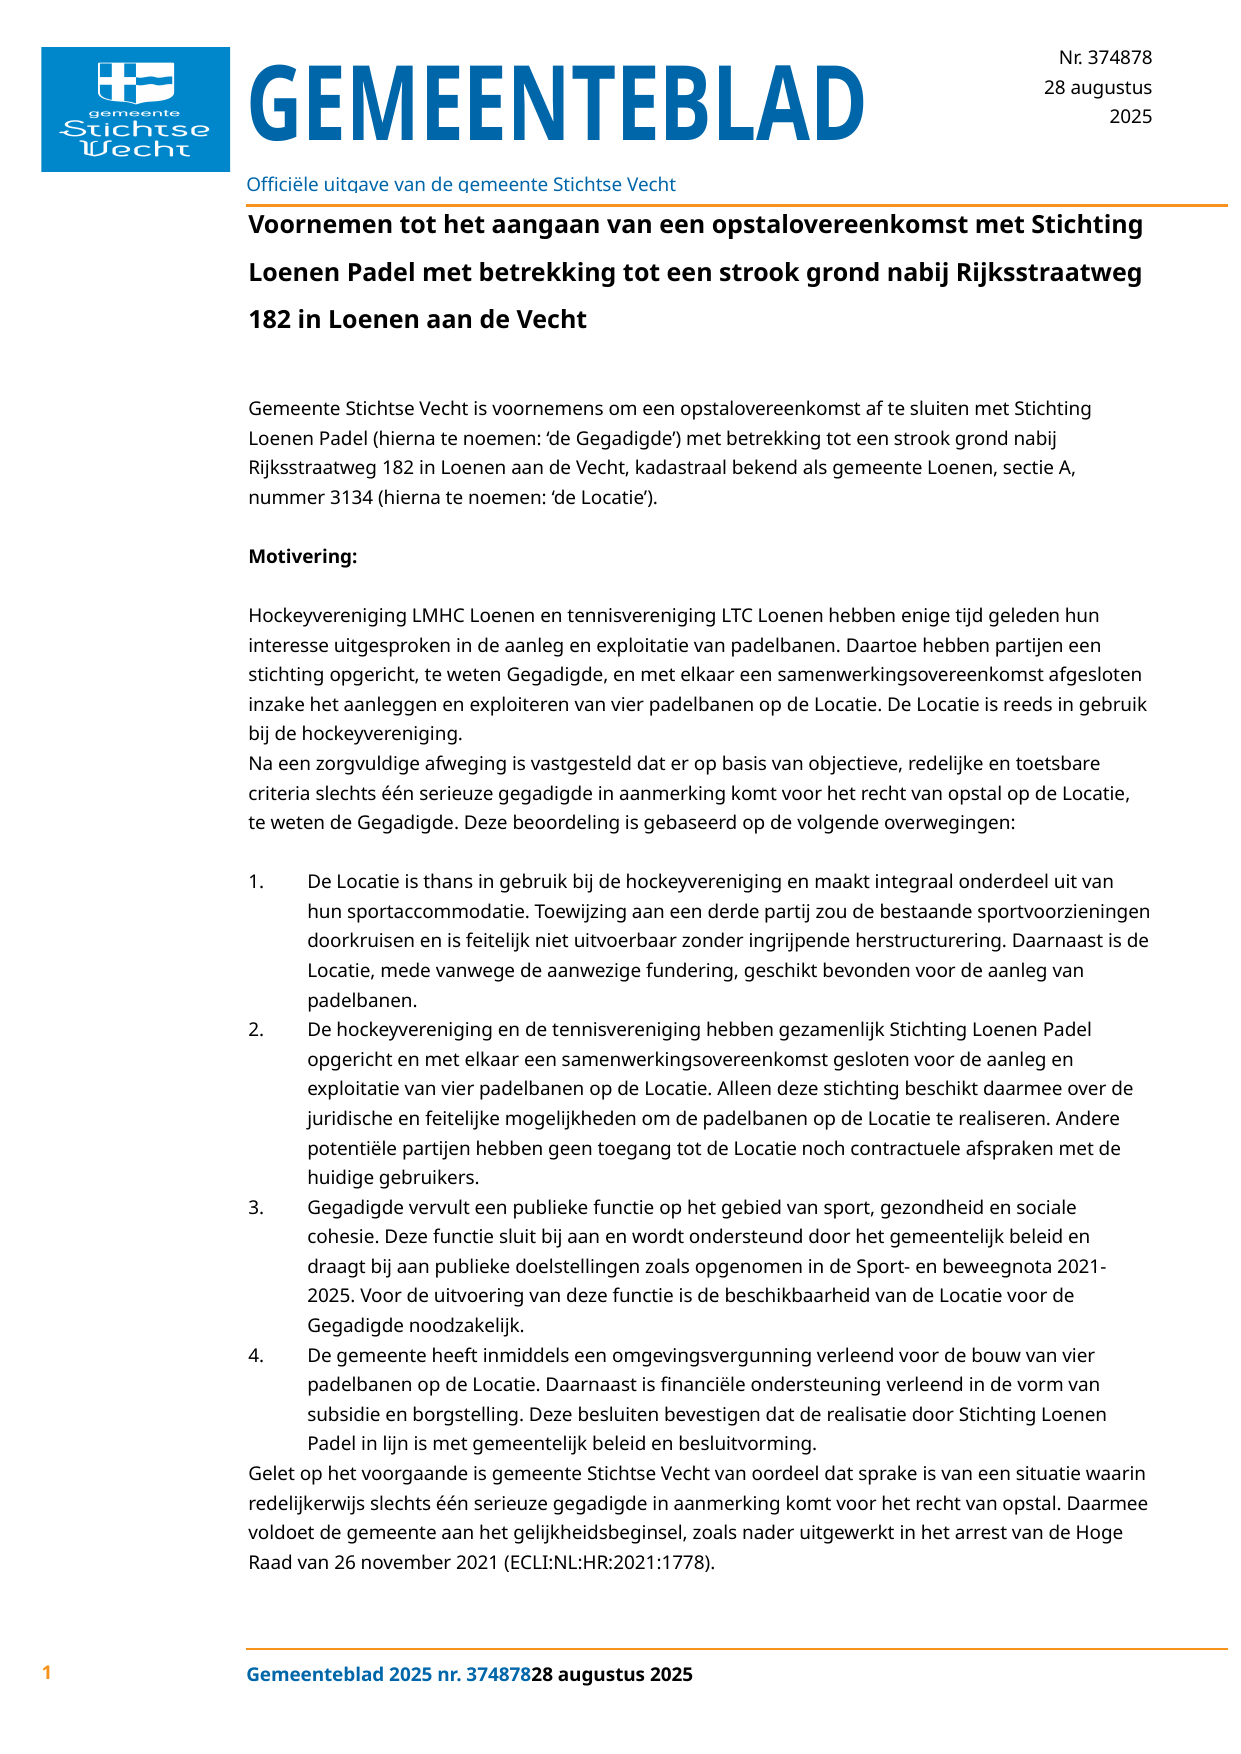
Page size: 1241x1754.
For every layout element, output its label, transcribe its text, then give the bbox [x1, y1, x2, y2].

list De gemeente heeft inmiddels een omgevingsvergunning verleend voor de bouw van vier padelbanen op de Locatie. Daarnaast is financiële ondersteuning verleend in de vorm van subsidie en borgstelling. Deze besluiten bevestigen dat de realisatie door Stichting Loenen Padel in lijn is met gemeentelijk beleid en besluitvorming. [248, 1342, 1152, 1456]
text Voornemen tot het aangaan van een opstalovereenkomst met Stichting Loenen Padel met betrekking tot een strook grond nabij Rijksstraatweg 182 in Loenen aan de Vecht [248, 207, 1152, 336]
text Na een zorgvuldige afweging is vastgesteld dat er op basis van objectieve, redelijke en toetsbare criteria slechts één serieuze gegadigde in aanmerking komt voor het recht van opstal op de Locatie, te weten de Gegadigde. Deze beoordeling is gebaseerd op de volgende overwegingen: [248, 750, 1152, 835]
picture [99, 63, 135, 101]
list Gegadigde vervult een publieke functie op het gebied van sport, gezondheid en sociale cohesie. Deze functie sluit bij aan en wordt ondersteund door het gemeentelijk beleid en draagt bij aan publieke doelstellingen zoals opgenomen in de Sport- en beweegnota 2021-2025. Voor de uitvoering van deze functie is de beschikbaarheid van de Locatie voor de Gegadigde noodzakelijk. [248, 1194, 1152, 1338]
text Motivering: [248, 543, 1152, 569]
text Gelet op het voorgaande is gemeente Stichtse Vecht van oordeel dat sprake is van een situatie waarin redelijkerwijs slechts één serieuze gegadigde in aanmerking komt voor het recht van opstal. Daarmee voldoet de gemeente aan het gelijkheidsbeginsel, zoals nader uitgewerkt in het arrest van de Hoge Raad van 26 november 2021 (ECLI:NL:HR:2021:1778). [248, 1460, 1152, 1574]
list De hockeyvereniging en de tennisvereniging hebben gezamenlijk Stichting Loenen Padel opgericht en met elkaar een samenwerkingsovereenkomst gesloten voor de aanleg en exploitatie van vier padelbanen op de Locatie. Alleen deze stichting beschikt daarmee over de juridische en feitelijke mogelijkheden om de padelbanen op de Locatie te realiseren. Andere potentiële partijen hebben geen toegang tot de Locatie noch contractuele afspraken met de huidige gebruikers. [248, 1016, 1152, 1190]
picture [137, 63, 174, 103]
text Hockeyvereniging LMHC Loenen en tennisvereniging LTC Loenen hebben enige tijd geleden hun interesse uitgesproken in de aanleg en exploitatie van padelbanen. Daartoe hebben partijen een stichting opgericht, te weten Gegadigde, en met elkaar een samenwerkingsovereenkomst afgesloten inzake het aanleggen en exploiteren van vier padelbanen op de Locatie. De Locatie is reeds in gebruik bij de hockeyvereniging. [248, 602, 1152, 746]
text Gemeente Stichtse Vecht is voornemens om een opstalovereenkomst af te sluiten met Stichting Loenen Padel (hierna te noemen: ‘de Gegadigde’) met betrekking tot een strook grond nabij Rijksstraatweg 182 in Loenen aan de Vecht, kadastraal bekend als gemeente Loenen, sectie A, nummer 3134 (hierna te noemen: ‘de Locatie’). [248, 395, 1152, 509]
list De Locatie is thans in gebruik bij de hockeyvereniging en maakt integraal onderdeel uit van hun sportaccommodatie. Toewijzing aan een derde partij zou de bestaande sportvoorzieningen doorkruisen en is feitelijk niet uitvoerbaar zonder ingrijpende herstructurering. Daarnaast is de Locatie, mede vanwege de aanwezige fundering, geschikt bevonden voor de aanleg van padelbanen. [248, 868, 1152, 1012]
